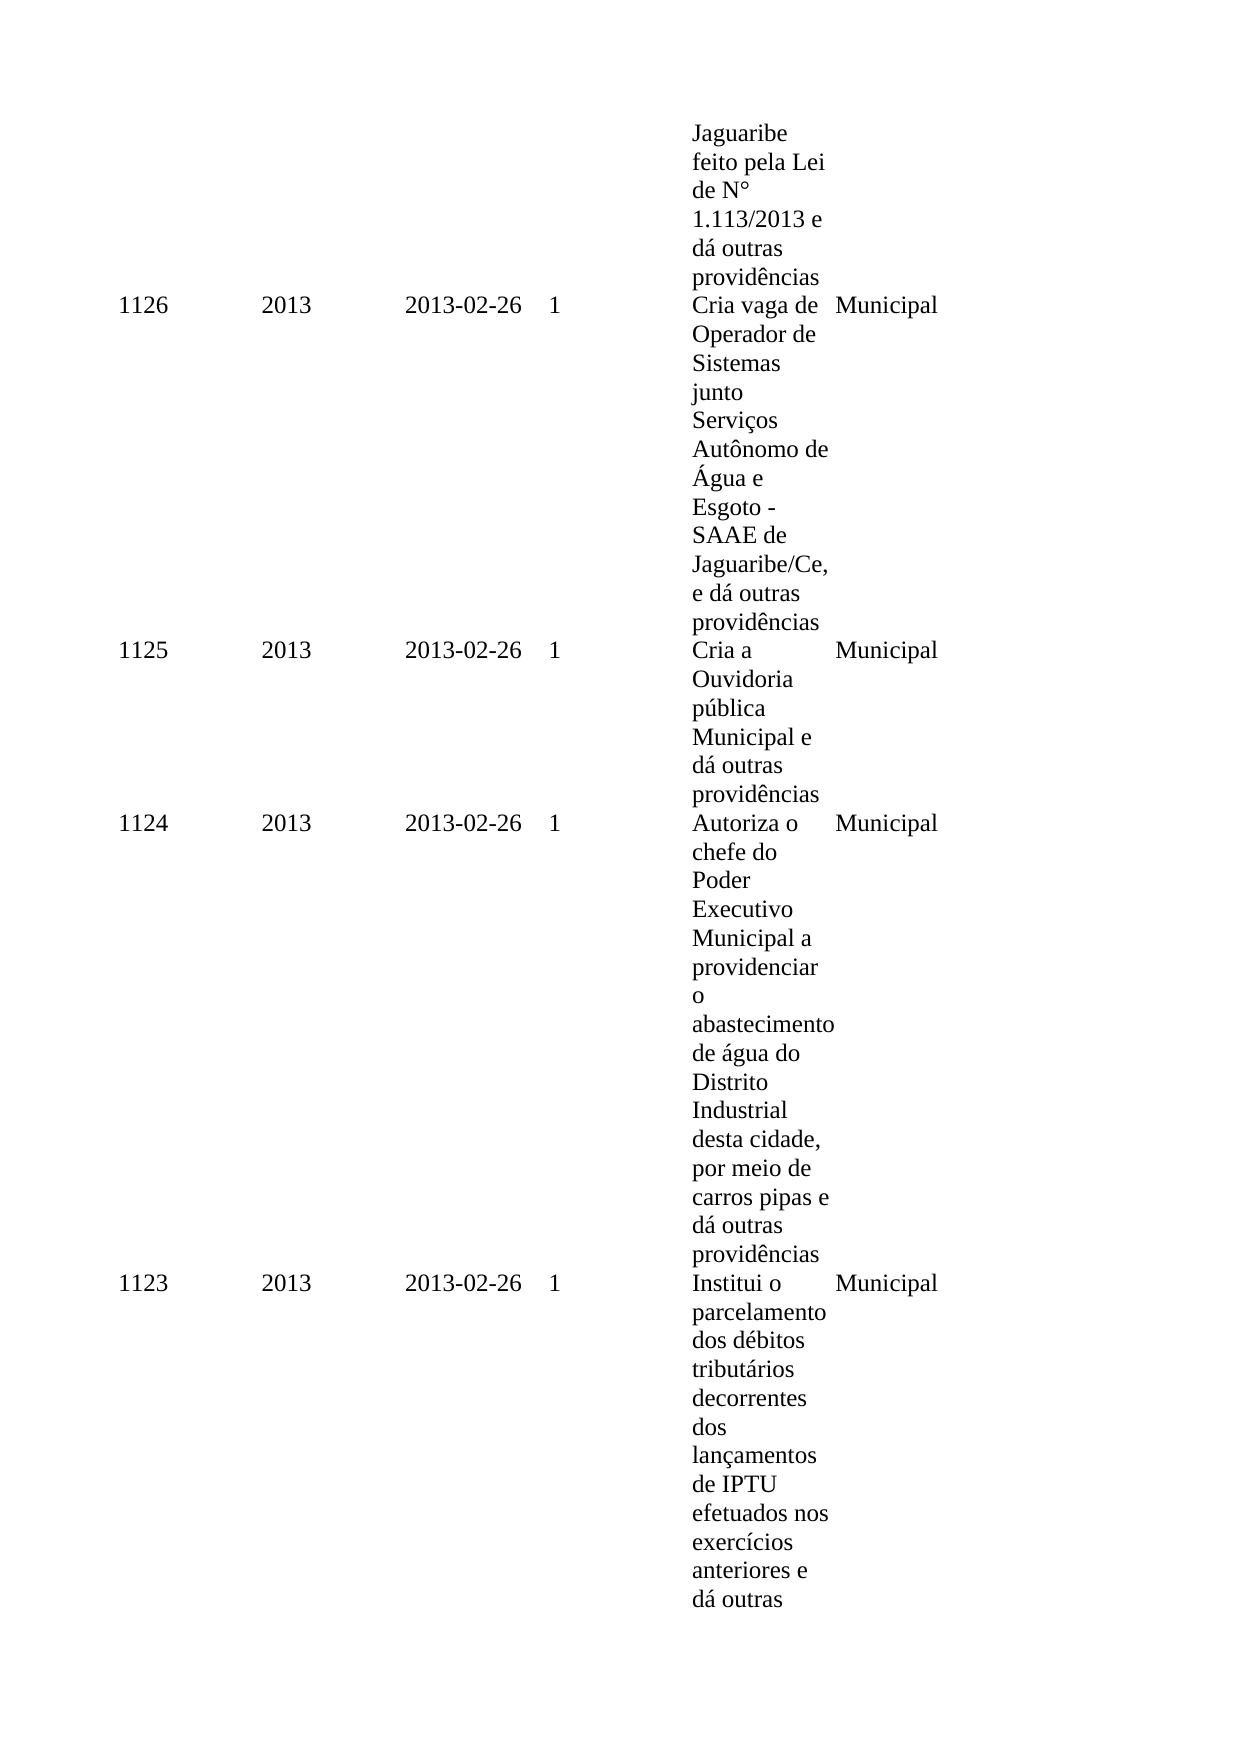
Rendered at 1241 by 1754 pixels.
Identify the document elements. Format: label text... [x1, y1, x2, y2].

table_cell [405, 118, 548, 291]
table_cell [548, 118, 692, 291]
table_cell 1 [548, 808, 692, 1268]
table_cell Municipal [835, 1268, 979, 1613]
table_cell 2013-02-26 [405, 808, 548, 1268]
table_cell [979, 118, 1122, 291]
table_cell Cria vaga de Operador de Sistemas junto Serviços Autônomo de Água e Esgoto - SAAE de Jaguaribe/Ce, e dá outras providências [692, 291, 835, 636]
table_cell [979, 808, 1122, 1268]
table_cell 1125 [118, 636, 261, 808]
table_cell [979, 636, 1122, 808]
table_cell Municipal [835, 808, 979, 1268]
table_cell 2013-02-26 [405, 636, 548, 808]
table_cell 1126 [118, 291, 261, 636]
table_cell 2013 [261, 636, 405, 808]
table_cell Jaguaribe feito pela Lei de N° 1.113/2013 e dá outras providências [692, 118, 835, 291]
table_cell Municipal [835, 291, 979, 636]
table_cell 1124 [118, 808, 261, 1268]
table_cell Municipal [835, 636, 979, 808]
table_cell 2013 [261, 1268, 405, 1613]
table_cell [261, 118, 405, 291]
table_cell Cria a Ouvidoria pública Municipal e dá outras providências [692, 636, 835, 808]
table_cell 2013 [261, 808, 405, 1268]
table_cell [979, 1268, 1122, 1613]
table_cell Autoriza o chefe do Poder Executivo Municipal a providenciar o abastecimento de água do Distrito Industrial desta cidade, por meio de carros pipas e dá outras providências [692, 808, 835, 1268]
table_cell 1123 [118, 1268, 261, 1613]
table_cell 1 [548, 291, 692, 636]
table_cell [118, 118, 261, 291]
table_cell 1 [548, 1268, 692, 1613]
table_cell 2013-02-26 [405, 1268, 548, 1613]
table_cell Institui o parcelamento dos débitos tributários decorrentes dos lançamentos de IPTU efetuados nos exercícios anteriores e dá outras [692, 1268, 835, 1613]
table_cell 1 [548, 636, 692, 808]
table_cell 2013 [261, 291, 405, 636]
table_cell 2013-02-26 [405, 291, 548, 636]
table_cell [835, 118, 979, 291]
table_cell [979, 291, 1122, 636]
